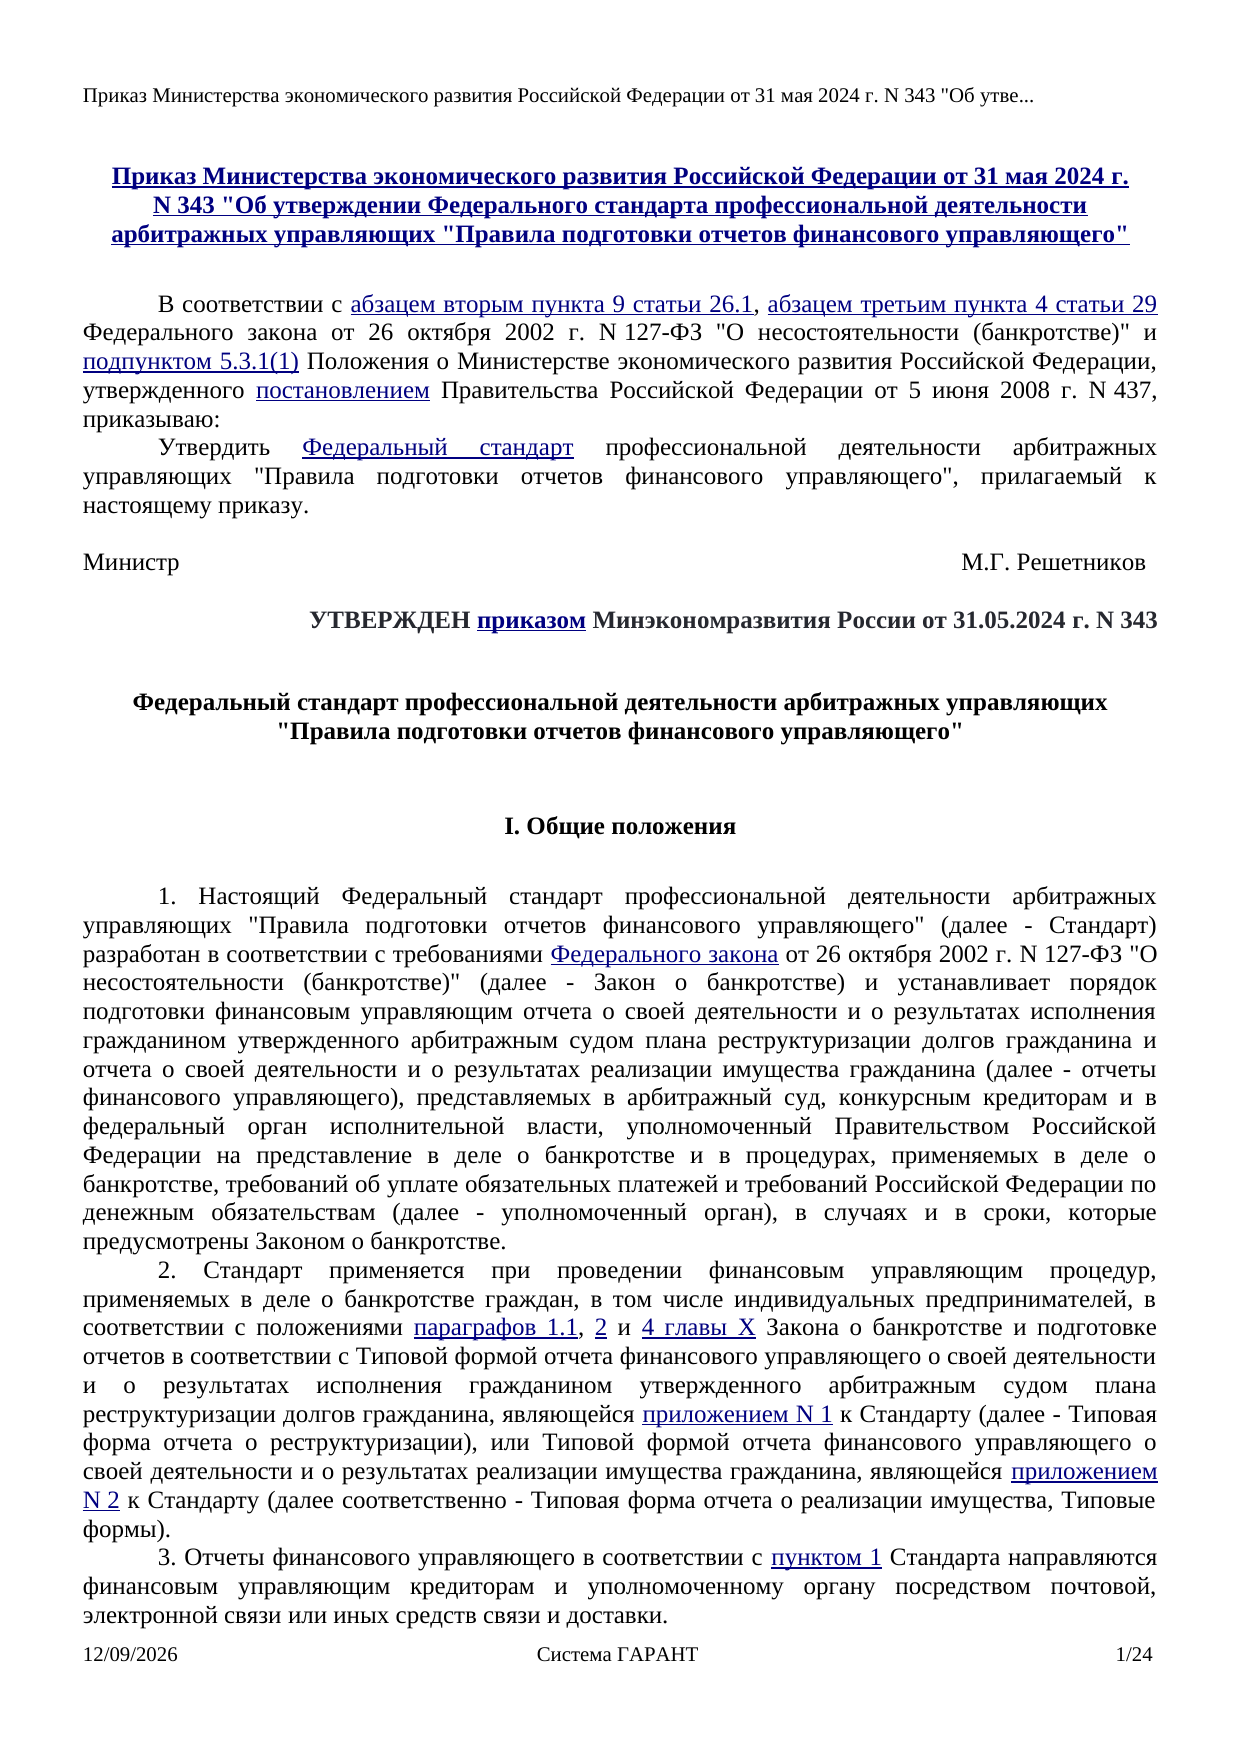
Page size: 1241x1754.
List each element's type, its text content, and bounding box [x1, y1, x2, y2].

text В соответствии с абзацем вторым пункта 9 статьи 26.1, абзацем третьим пункта 4 статьи 29 Федерального закона от 26 октября 2002 г. N 127-ФЗ "О несостоятельности (банкротстве)" и подпунктом 5.3.1(1) Положения о Министерстве экономического развития Российской Федерации, утвержденного постановлением Правительства Российской Федерации от 5 июня 2008 г. N 437, приказываю: [83, 289, 1157, 432]
text УТВЕРЖДЕН приказом Минэкономразвития России от 31.05.2024 г. N 343 [83, 605, 1157, 634]
text 2. Стандарт применяется при проведении финансовым управляющим процедур, применяемых в деле о банкротстве граждан, в том числе индивидуальных предпринимателей, в соответствии с положениями параграфов 1.1, 2 и 4 главы X Закона о банкротстве и подготовке отчетов в соответствии с Типовой формой отчета финансового управляющего о своей деятельности и о результатах исполнения гражданином утвержденного арбитражным судом плана реструктуризации долгов гражданина, являющейся приложением N 1 к Стандарту (далее - Типовая форма отчета о реструктуризации), или Типовой формой отчета финансового управляющего о своей деятельности и о результатах реализации имущества гражданина, являющейся приложением N 2 к Стандарту (далее соответственно - Типовая форма отчета о реализации имущества, Типовые формы). [83, 1255, 1157, 1542]
table_header М.Г. Решетников [791, 548, 1146, 576]
text 3. Отчеты финансового управляющего в соответствии с пунктом 1 Стандарта направляются финансовым управляющим кредиторам и уполномоченному органу посредством почтовой, электронной связи или иных средств связи и доставки. [83, 1542, 1157, 1629]
text 1. Настоящий Федеральный стандарт профессиональной деятельности арбитражных управляющих "Правила подготовки отчетов финансового управляющего" (далее - Стандарт) разработан в соответствии с требованиями Федерального закона от 26 октября 2002 г. N 127-ФЗ "О несостоятельности (банкротстве)" (далее - Закон о банкротстве) и устанавливает порядок подготовки финансовым управляющим отчета о своей деятельности и о результатах исполнения гражданином утвержденного арбитражным судом плана реструктуризации долгов гражданина и отчета о своей деятельности и о результатах реализации имущества гражданина (далее - отчеты финансового управляющего), представляемых в арбитражный суд, конкурсным кредиторам и в федеральный орган исполнительной власти, уполномоченный Правительством Российской Федерации на представление в деле о банкротстве и в процедурах, применяемых в деле о банкротстве, требований об уплате обязательных платежей и требований Российской Федерации по денежным обязательствам (далее - уполномоченный орган), в случаях и в сроки, которые предусмотрены Законом о банкротстве. [83, 881, 1157, 1255]
subtitle Приказ Министерства экономического развития Российской Федерации от 31 мая 2024 г. N 343 "Об утверждении Федерального стандарта профессиональной деятельности арбитражных управляющих "Правила подготовки отчетов финансового управляющего" [83, 161, 1157, 247]
subtitle I. Общие положения [83, 811, 1157, 840]
table_header Министр [83, 548, 791, 576]
text Утвердить Федеральный стандарт профессиональной деятельности арбитражных управляющих "Правила подготовки отчетов финансового управляющего", прилагаемый к настоящему приказу. [83, 432, 1157, 519]
subtitle Федеральный стандарт профессиональной деятельности арбитражных управляющих "Правила подготовки отчетов финансового управляющего" [83, 687, 1157, 745]
